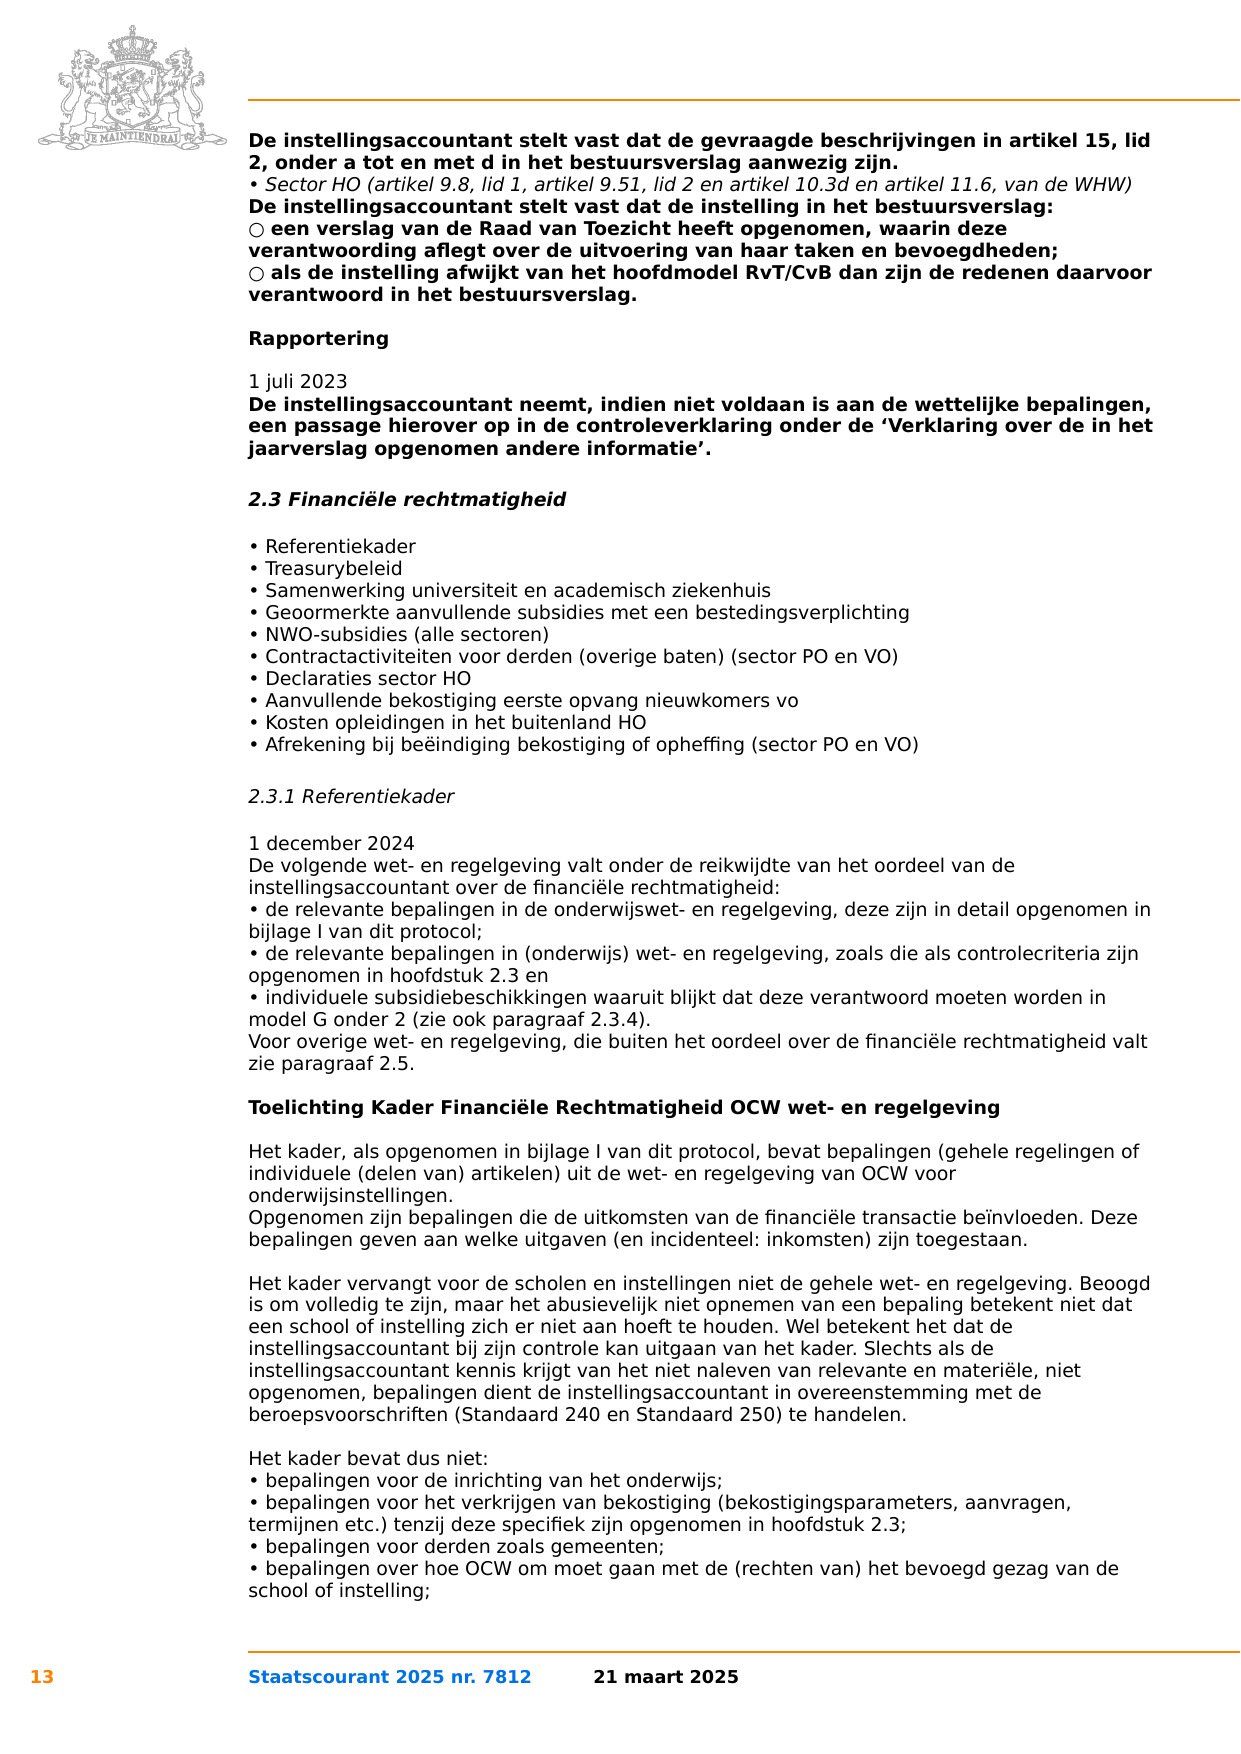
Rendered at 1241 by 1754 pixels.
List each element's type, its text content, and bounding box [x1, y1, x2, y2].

picture [38, 25, 227, 150]
text • bepalingen voor de inrichting van het onderwijs; [248, 1470, 1163, 1492]
subtitle 2.3 Financiële rechtmatigheid [248, 489, 1163, 511]
text • NWO-subsidies (alle sectoren) [248, 624, 1163, 646]
subtitle Toelichting Kader Financiële Rechtmatigheid OCW wet- en regelgeving [248, 1097, 1163, 1119]
text De instellingsaccountant stelt vast dat de instelling in het bestuursverslag: [248, 196, 1163, 218]
text Het kader bevat dus niet: [248, 1448, 1163, 1470]
text • de relevante bepalingen in de onderwijswet- en regelgeving, deze zijn in detail opgenomen in bijlage I van dit protocol; [248, 899, 1163, 943]
text • individuele subsidiebeschikkingen waaruit blijkt dat deze verantwoord moeten worden in model G onder 2 (zie ook paragraaf 2.3.4). [248, 987, 1163, 1031]
text Opgenomen zijn bepalingen die de uitkomsten van de financiële transactie beïnvloeden. Deze bepalingen geven aan welke uitgaven (en incidenteel: inkomsten) zijn toegestaan. [248, 1207, 1163, 1251]
text De instellingsaccountant stelt vast dat de gevraagde beschrijvingen in artikel 15, lid 2, onder a tot en met d in het bestuursverslag aanwezig zijn. [248, 130, 1163, 174]
text Het kader, als opgenomen in bijlage I van dit protocol, bevat bepalingen (gehele regelingen of individuele (delen van) artikelen) uit de wet- en regelgeving van OCW voor onderwijsinstellingen. [248, 1141, 1163, 1207]
text 1 juli 2023 [248, 371, 1163, 393]
text • Samenwerking universiteit en academisch ziekenhuis [248, 580, 1163, 602]
text • bepalingen voor het verkrijgen van bekostiging (bekostigingsparameters, aanvragen, termijnen etc.) tenzij deze specifiek zijn opgenomen in hoofdstuk 2.3; [248, 1492, 1163, 1536]
text ○ een verslag van de Raad van Toezicht heeft opgenomen, waarin deze verantwoording aflegt over de uitvoering van haar taken en bevoegdheden; [248, 218, 1163, 262]
text Voor overige wet- en regelgeving, die buiten het oordeel over de financiële rechtmatigheid valt zie paragraaf 2.5. [248, 1031, 1163, 1075]
text Het kader vervangt voor de scholen en instellingen niet de gehele wet- en regelgeving. Beoogd is om volledig te zijn, maar het abusievelijk niet opnemen van een bepaling betekent niet dat een school of instelling zich er niet aan hoeft te houden. Wel betekent het dat de instellingsaccountant bij zijn controle kan uitgaan van het kader. Slechts als de instellingsaccountant kennis krijgt van het niet naleven van relevante en materiële, niet opgenomen, bepalingen dient de instellingsaccountant in overeenstemming met de beroepsvoorschriften (Standaard 240 en Standaard 250) te handelen. [248, 1272, 1163, 1426]
text • Declaraties sector HO [248, 668, 1163, 690]
text De instellingsaccountant neemt, indien niet voldaan is aan de wettelijke bepalingen, een passage hierover op in de controleverklaring onder de ‘Verklaring over de in het jaarverslag opgenomen andere informatie’. [248, 393, 1163, 459]
text ○ als de instelling afwijkt van het hoofdmodel RvT/CvB dan zijn de redenen daarvoor verantwoord in het bestuursverslag. [248, 262, 1163, 306]
subtitle Rapportering [248, 328, 1163, 349]
text • Sector HO (artikel 9.8, lid 1, artikel 9.51, lid 2 en artikel 10.3d en artikel 11.6, van de WHW) [248, 174, 1163, 196]
text • Treasurybeleid [248, 558, 1163, 580]
text • de relevante bepalingen in (onderwijs) wet- en regelgeving, zoals die als controlecriteria zijn opgenomen in hoofdstuk 2.3 en [248, 943, 1163, 987]
text • Contractactiviteiten voor derden (overige baten) (sector PO en VO) [248, 646, 1163, 668]
text • Geoormerkte aanvullende subsidies met een bestedingsverplichting [248, 602, 1163, 624]
text • Referentiekader [248, 536, 1163, 558]
subtitle 2.3.1 Referentiekader [248, 786, 1163, 808]
text • bepalingen over hoe OCW om moet gaan met de (rechten van) het bevoegd gezag van de school of instelling; [248, 1558, 1163, 1602]
text • Aanvullende bekostiging eerste opvang nieuwkomers vo [248, 690, 1163, 712]
text • bepalingen voor derden zoals gemeenten; [248, 1536, 1163, 1558]
text • Afrekening bij beëindiging bekostiging of opheffing (sector PO en VO) [248, 734, 1163, 756]
text • Kosten opleidingen in het buitenland HO [248, 712, 1163, 734]
text De volgende wet- en regelgeving valt onder de reikwijdte van het oordeel van de instellingsaccountant over de financiële rechtmatigheid: [248, 855, 1163, 899]
text 1 december 2024 [248, 833, 1163, 855]
